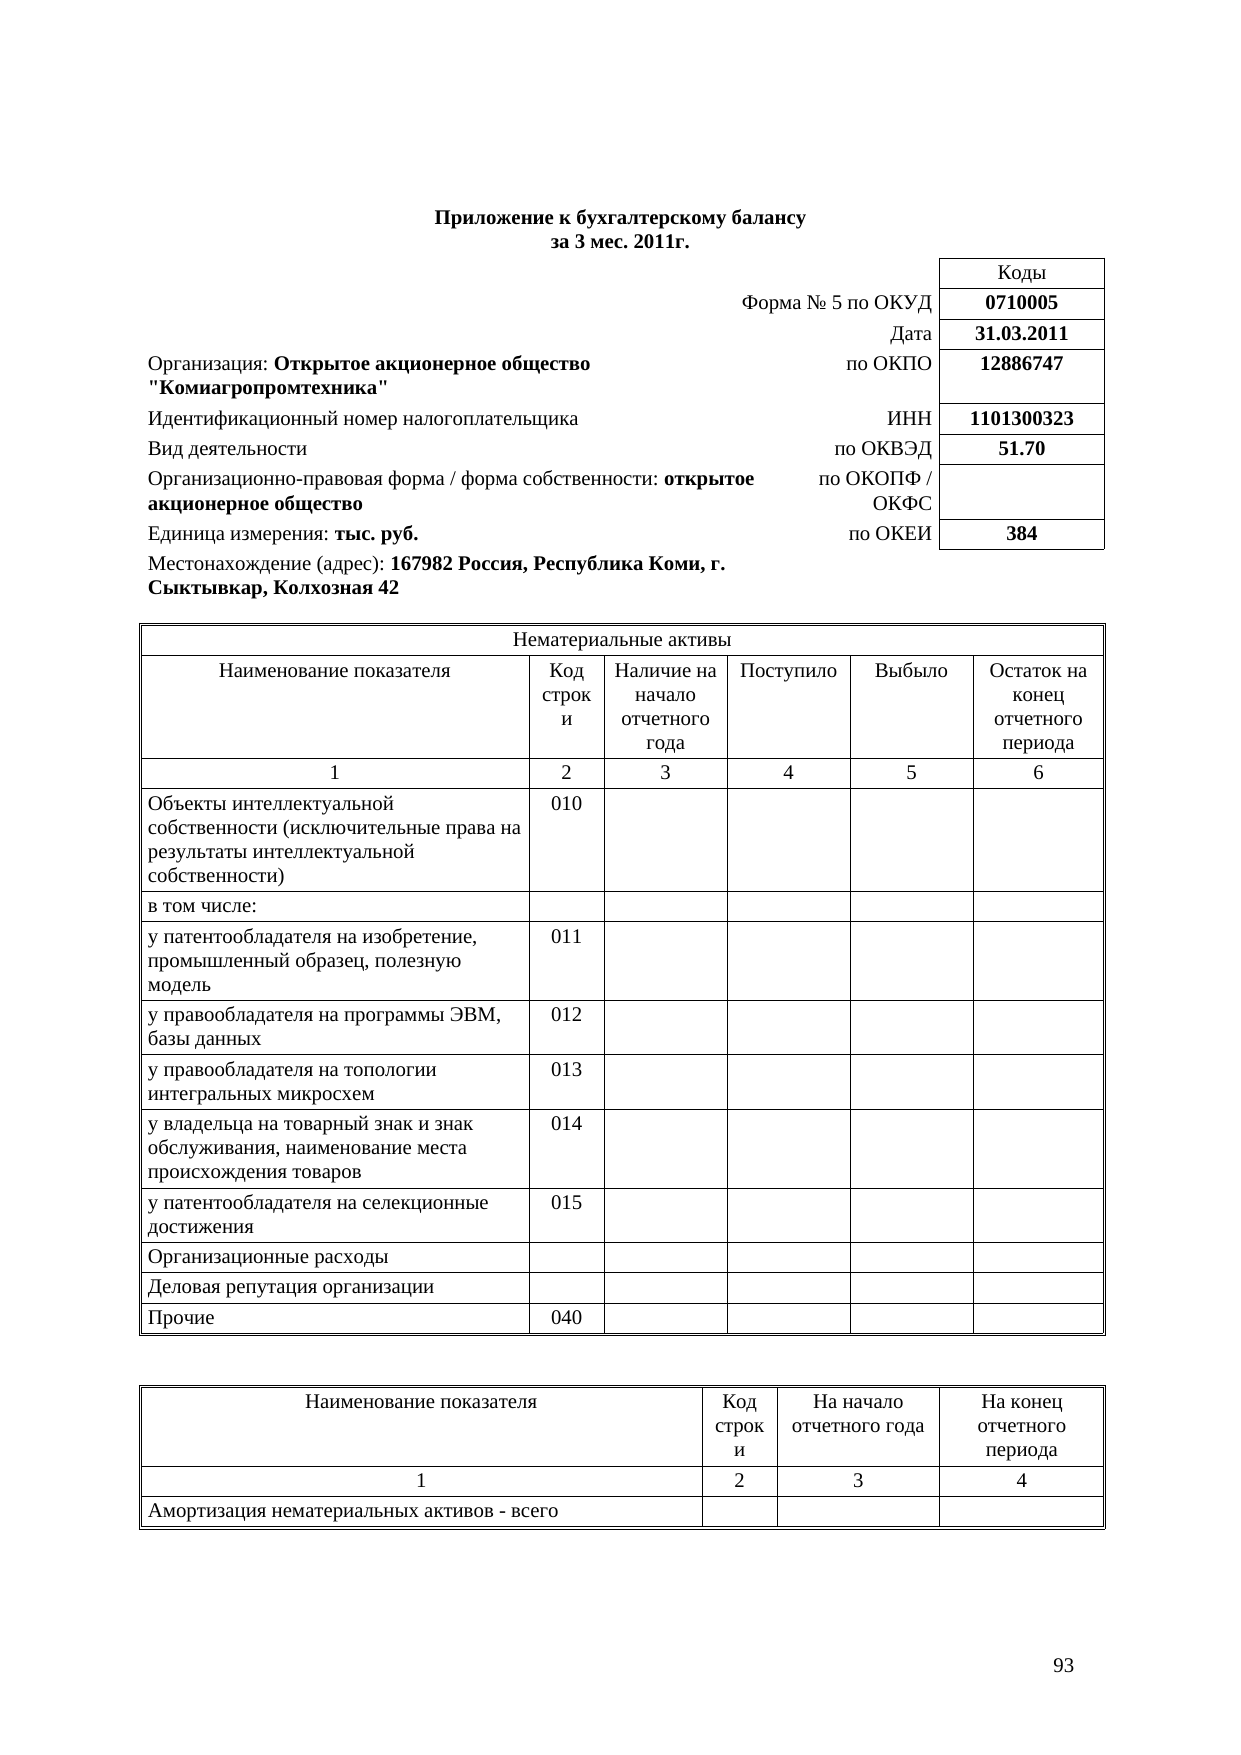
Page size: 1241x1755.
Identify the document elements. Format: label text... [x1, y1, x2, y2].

table_cell [974, 789, 1103, 891]
table_cell [851, 1001, 973, 1054]
table_cell [605, 1304, 727, 1333]
table_cell ИНН [777, 403, 939, 434]
table_cell [940, 1497, 1103, 1526]
table_cell 1 [142, 1467, 702, 1496]
table_cell 1 [142, 759, 529, 788]
table_cell по ОКВЭД [777, 434, 939, 464]
table_cell [605, 1189, 727, 1242]
table_cell Местонахождение (адрес): 167982 Россия, Республика Коми, г. Сыктывкар, Колхозная 42 [140, 549, 777, 603]
table_cell Идентификационный номер налогоплательщика [140, 403, 777, 434]
table_cell Выбыло [851, 656, 973, 758]
table_cell [851, 1110, 973, 1187]
table_cell [728, 1055, 850, 1109]
table_cell [851, 1243, 973, 1272]
table_cell 12886747 [940, 350, 1104, 403]
table_cell [605, 1055, 727, 1109]
table_cell [605, 1243, 727, 1272]
table_cell [974, 1055, 1103, 1109]
table_cell [728, 1189, 850, 1242]
text Приложение к бухгалтерскому балансу за 3 мес. 2011г. [148, 205, 1093, 253]
table_cell Дата [777, 319, 939, 349]
table_cell [851, 789, 973, 891]
table_cell 012 [530, 1001, 604, 1054]
table_cell [974, 1273, 1103, 1303]
table_cell [778, 1497, 939, 1526]
table_cell [939, 550, 1104, 603]
table_cell у патентообладателя на изобретение, промышленный образец, полезную модель [142, 922, 529, 1000]
table_cell у владельца на товарный знак и знак обслуживания, наименование места происхождения товаров [142, 1110, 529, 1187]
table_cell [851, 1304, 973, 1333]
table_header Наименование показателя [142, 1388, 702, 1466]
table_cell [605, 922, 727, 1000]
table_cell [851, 1273, 973, 1303]
table_cell у правообладателя на топологии интегральных микросхем [142, 1055, 529, 1109]
table_cell 3 [778, 1467, 939, 1496]
table_header Код строки [703, 1388, 777, 1466]
table_cell 51.70 [940, 435, 1104, 464]
table_header [140, 258, 777, 288]
table_cell Код строки [530, 656, 604, 758]
table_cell Объекты интеллектуальной собственности (исключительные права на результаты интеллектуальной собственности) [142, 789, 529, 891]
table_cell [974, 1110, 1103, 1187]
table_cell [703, 1497, 777, 1526]
table_cell [777, 549, 939, 603]
table_cell 015 [530, 1189, 604, 1242]
table_cell Организация: Открытое акционерное общество "Комиагропромтехника" [140, 349, 777, 403]
table_cell [530, 892, 604, 921]
table_cell [728, 789, 850, 891]
table_header На конец отчетного периода [940, 1388, 1103, 1466]
table_cell 384 [940, 520, 1104, 549]
table_cell у правообладателя на программы ЭВМ, базы данных [142, 1001, 529, 1054]
table_cell [974, 1001, 1103, 1054]
table_header На начало отчетного года [778, 1388, 939, 1466]
table_cell [140, 319, 777, 349]
table_cell 4 [940, 1467, 1103, 1496]
table_cell 3 [605, 759, 727, 788]
table_cell [605, 1001, 727, 1054]
table_cell [605, 789, 727, 891]
table_cell [605, 892, 727, 921]
table_cell [728, 1243, 850, 1272]
table_cell [605, 1273, 727, 1303]
table_cell у патентообладателя на селекционные достижения [142, 1189, 529, 1242]
table_cell [851, 892, 973, 921]
table_cell Единица измерения: тыс. руб. [140, 519, 777, 549]
table_cell 5 [851, 759, 973, 788]
table_cell по ОКЕИ [777, 519, 939, 549]
table_cell [974, 1243, 1103, 1272]
table_cell 014 [530, 1110, 604, 1187]
table_cell 4 [728, 759, 850, 788]
table_cell Форма № 5 по ОКУД [140, 288, 939, 318]
table_cell [728, 1304, 850, 1333]
table_cell [851, 922, 973, 1000]
table_cell 1101300323 [940, 404, 1104, 434]
table_cell [728, 1273, 850, 1303]
table_cell по ОКПО [777, 349, 939, 403]
table_header [777, 258, 939, 288]
table_cell [974, 922, 1103, 1000]
table_cell [974, 1189, 1103, 1242]
table_cell Организационные расходы [142, 1243, 529, 1272]
table_cell 31.03.2011 [940, 320, 1104, 349]
table_cell 0710005 [940, 289, 1104, 318]
table_cell [851, 1055, 973, 1109]
table_cell Деловая репутация организации [142, 1273, 529, 1303]
table_cell Остаток на конец отчетного периода [974, 656, 1103, 758]
table_cell Организационно-правовая форма / форма собственности: открытое акционерное общество [140, 464, 777, 519]
table_cell 2 [530, 759, 604, 788]
table_cell 011 [530, 922, 604, 1000]
table_cell в том числе: [142, 892, 529, 921]
table_cell Наименование показателя [142, 656, 529, 758]
table_cell [728, 922, 850, 1000]
table_cell 6 [974, 759, 1103, 788]
table_cell [605, 1110, 727, 1187]
table_cell [530, 1243, 604, 1272]
table_cell [728, 1110, 850, 1187]
table_cell 040 [530, 1304, 604, 1333]
table_cell [974, 892, 1103, 921]
table_cell [974, 1304, 1103, 1333]
table_cell 2 [703, 1467, 777, 1496]
table_cell [530, 1273, 604, 1303]
table_cell 010 [530, 789, 604, 891]
table_cell Поступило [728, 656, 850, 758]
table_cell Амортизация нематериальных активов - всего [142, 1497, 702, 1526]
table_cell Прочие [142, 1304, 529, 1333]
table_cell [728, 1001, 850, 1054]
table_header Нематериальные активы [142, 626, 1103, 655]
table_cell [728, 892, 850, 921]
table_cell Наличие на начало отчетного года [605, 656, 727, 758]
table_header Коды [940, 259, 1104, 288]
table_cell [940, 465, 1104, 519]
table_cell [851, 1189, 973, 1242]
table_cell 013 [530, 1055, 604, 1109]
table_cell Вид деятельности [140, 434, 777, 464]
table_cell по ОКОПФ / ОКФС [777, 464, 939, 519]
